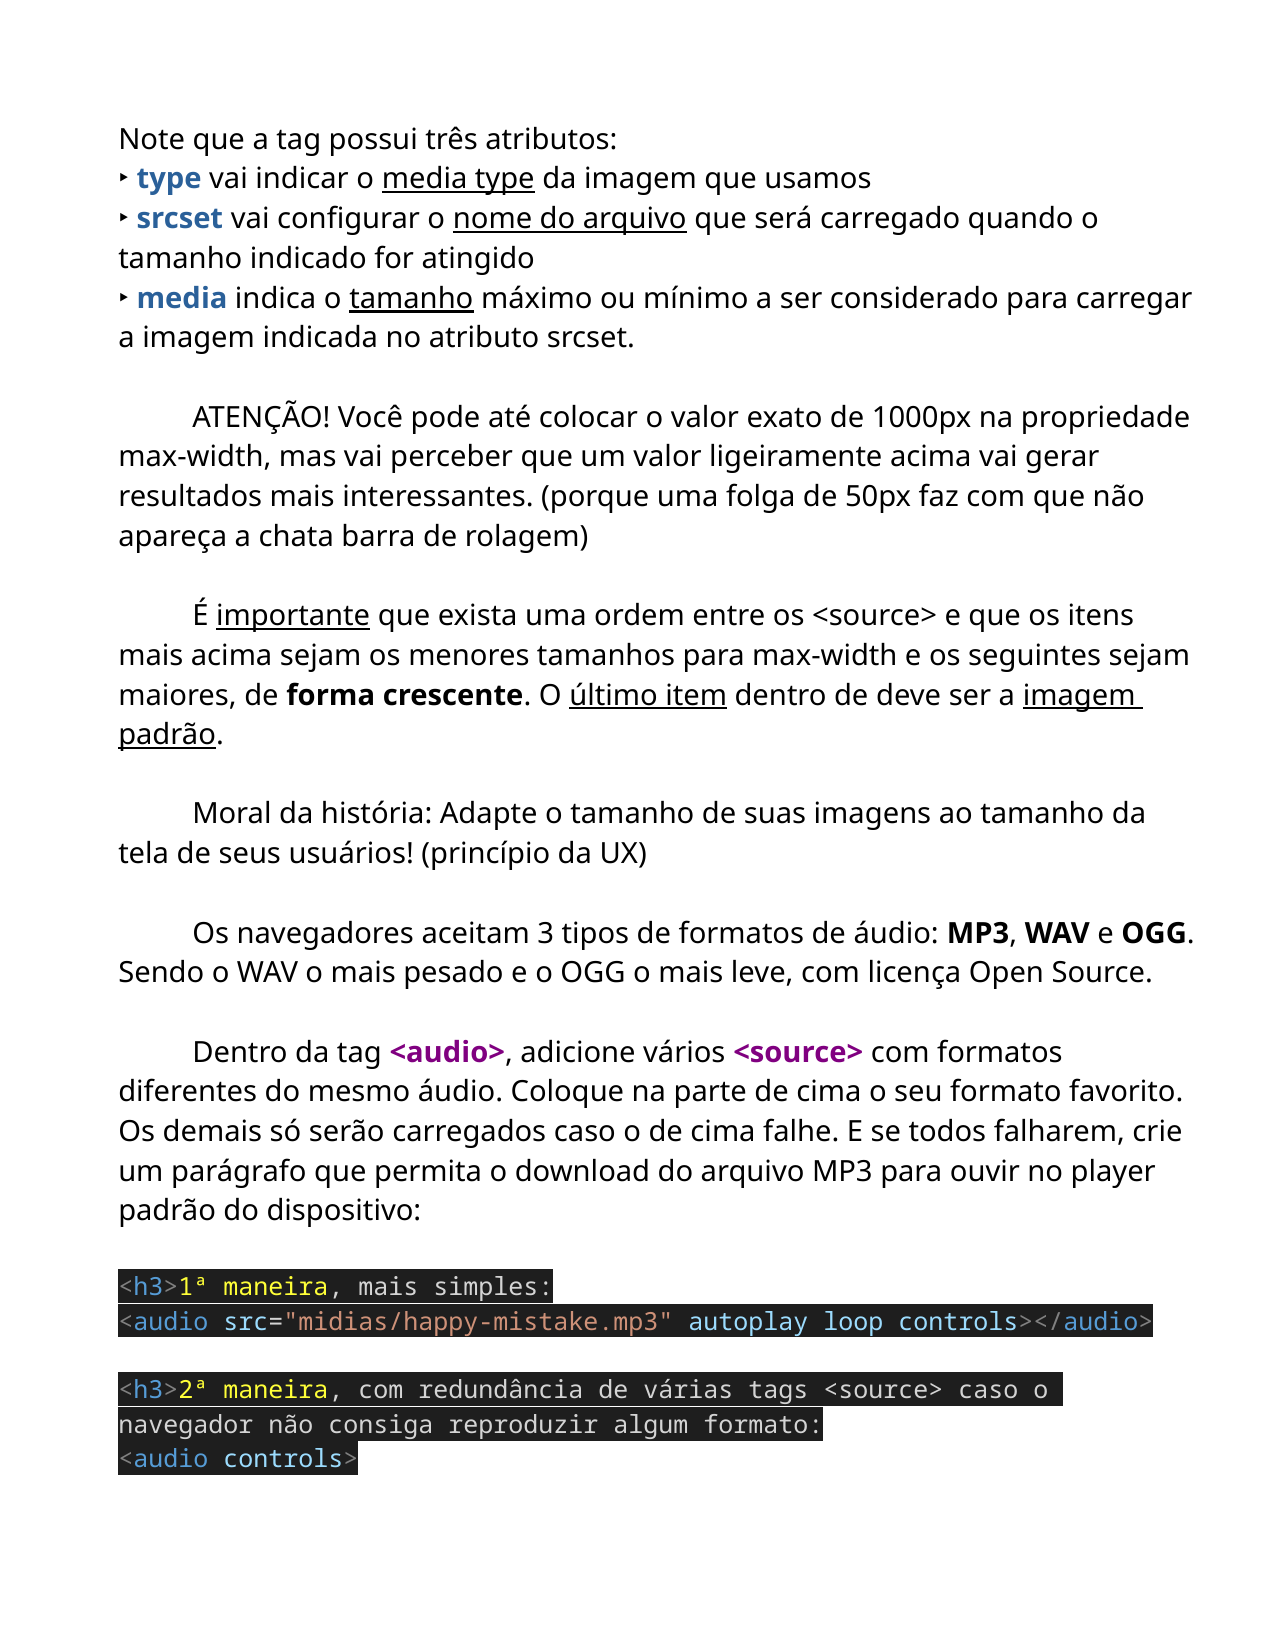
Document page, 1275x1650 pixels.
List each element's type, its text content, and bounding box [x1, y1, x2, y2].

text <audio controls> [118, 1441, 1157, 1475]
text É importante que exista uma ordem entre os <source> e que os itens mais acima sejam os menores tamanhos para max-width e os seguintes sejam maiores, de forma crescente. O último item dentro de deve ser a imagem padrão. [118, 594, 1198, 753]
text ATENÇÃO! Você pode até colocar o valor exato de 1000px na propriedade max-width, mas vai perceber que um valor ligeiramente acima vai gerar resultados mais interessantes. (porque uma folga de 50px faz com que não apareça a chata barra de rolagem) [118, 396, 1198, 555]
text Os navegadores aceitam 3 tipos de formatos de áudio: MP3, WAV e OGG. Sendo o WAV o mais pesado e o OGG o mais leve, com licença Open Source. [118, 912, 1198, 991]
text ‣ media indica o tamanho máximo ou mínimo a ser considerado para carregar a imagem indicada no atributo srcset. [118, 277, 1198, 356]
text ‣ srcset vai configurar o nome do arquivo que será carregado quando o tamanho indicado for atingido [118, 197, 1198, 277]
text Dentro da tag <audio>, adicione vários <source> com formatos diferentes do mesmo áudio. Coloque na parte de cima o seu formato favorito. Os demais só serão carregados caso o de cima falhe. E se todos falharem, crie um parágrafo que permita o download do arquivo MP3 para ouvir no player padrão do dispositivo: [118, 1031, 1198, 1229]
text ‣ type vai indicar o media type da imagem que usamos [118, 158, 1198, 197]
text <h3>1ª maneira, mais simples: [118, 1269, 1198, 1303]
text Note que a tag possui três atributos: [118, 118, 1198, 158]
text <h3>2ª maneira, com redundância de várias tags <source> caso o navegador não consiga reproduzir algum formato: [118, 1372, 1157, 1441]
text <audio src="midias/happy-mistake.mp3" autoplay loop controls></audio> [118, 1303, 1157, 1337]
text Moral da história: Adapte o tamanho de suas imagens ao tamanho da tela de seus usuários! (princípio da UX) [118, 793, 1198, 872]
